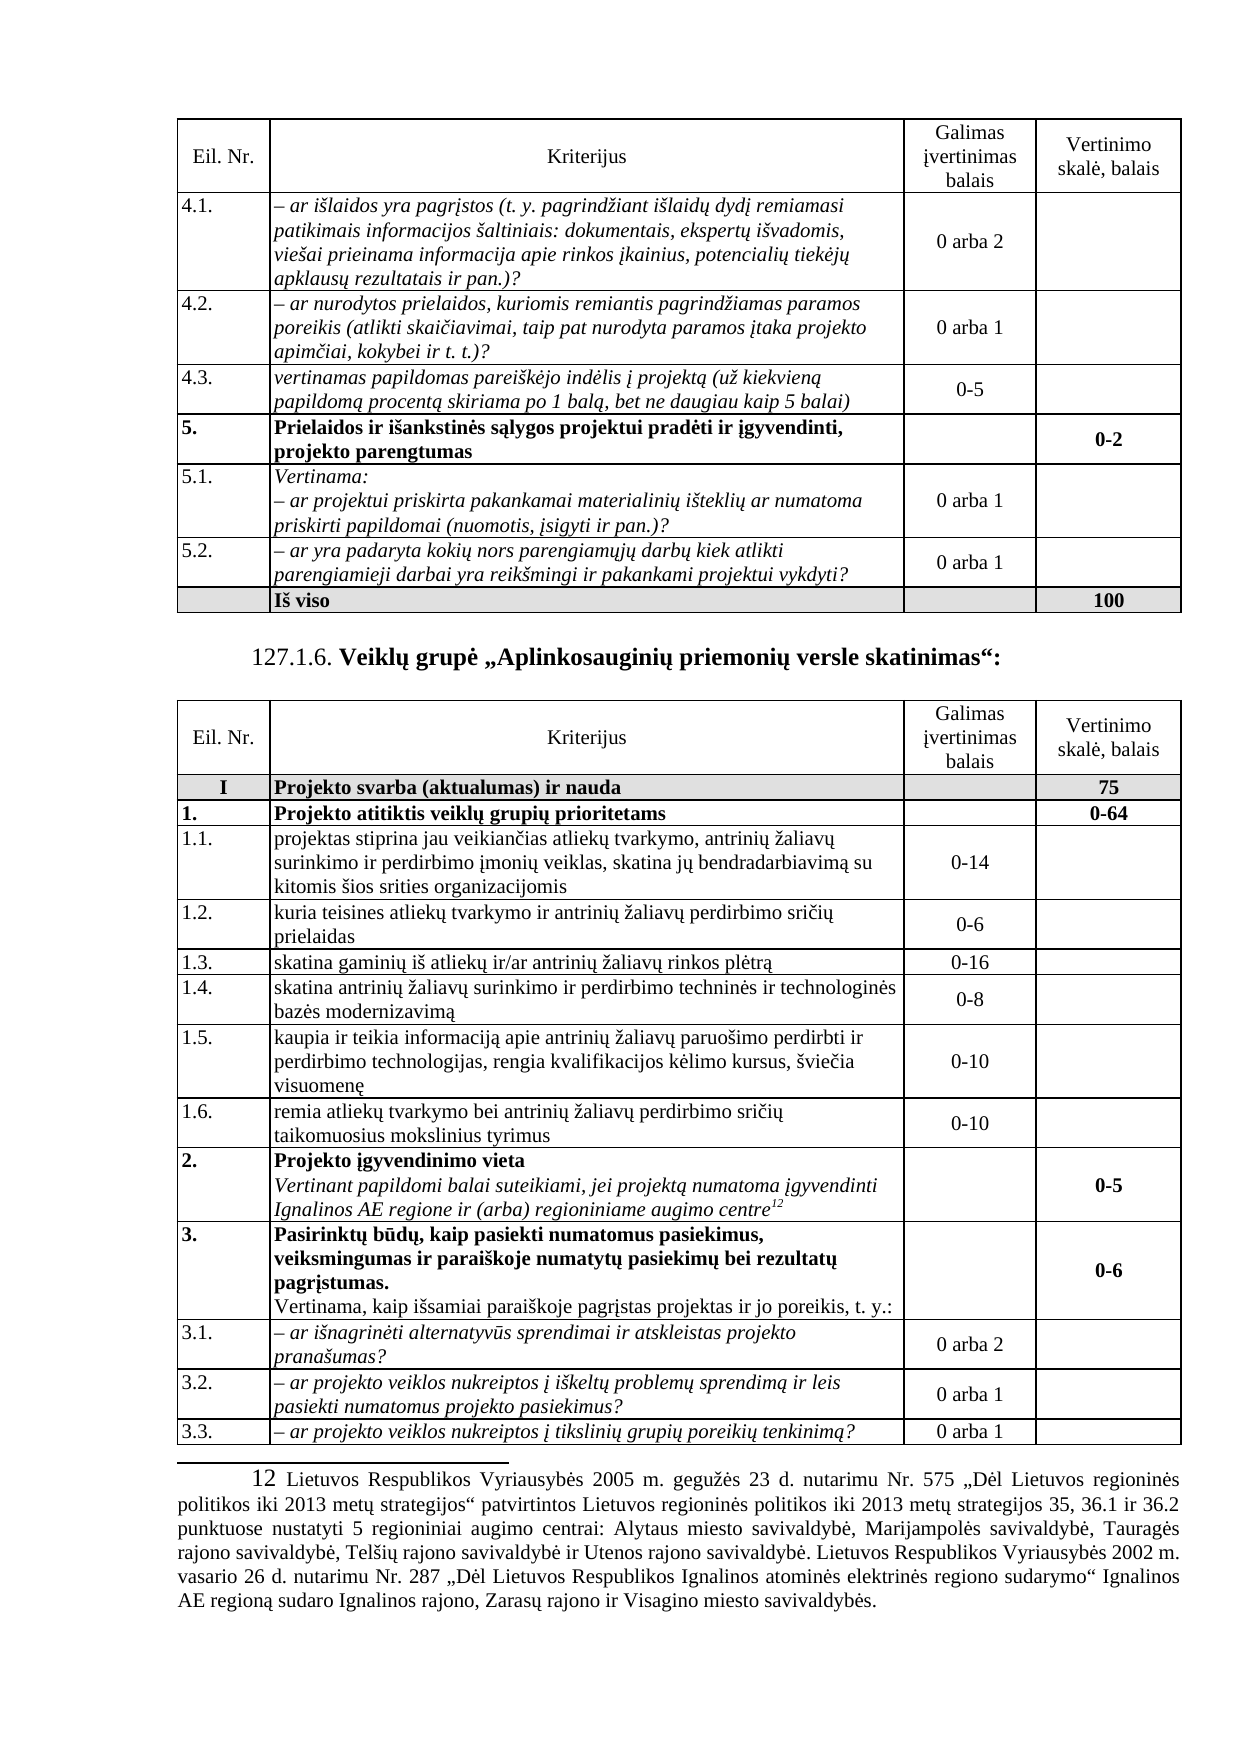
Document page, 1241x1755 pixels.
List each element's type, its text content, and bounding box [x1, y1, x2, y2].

table_cell [905, 588, 1035, 612]
table_cell [1037, 1370, 1180, 1418]
table_cell I [178, 775, 269, 799]
table_cell [905, 415, 1035, 463]
table_cell 0-10 [905, 1099, 1035, 1147]
table_cell Projekto svarba (aktualumas) ir nauda [271, 775, 903, 799]
table_cell [1037, 538, 1180, 586]
table_cell 4.1. [178, 193, 269, 290]
table_header Vertinimo skalė, balais [1037, 701, 1180, 773]
table_cell [1037, 1320, 1180, 1368]
table_cell 1.2. [178, 900, 269, 948]
table_cell [1037, 900, 1180, 948]
table_cell 75 [1037, 775, 1180, 799]
table_cell 0 arba 2 [905, 1320, 1035, 1368]
table_cell [905, 775, 1035, 799]
table_cell 3. [178, 1222, 269, 1318]
table_cell 0-6 [905, 900, 1035, 948]
table_cell [905, 1222, 1035, 1318]
table_cell [1037, 291, 1180, 363]
table_cell 0 arba 2 [905, 193, 1035, 290]
table_cell 0 arba 1 [905, 538, 1035, 586]
table_header Kriterijus [271, 120, 903, 192]
table_cell 0-5 [1037, 1148, 1180, 1221]
table_cell 0-10 [905, 1025, 1035, 1097]
table_header Kriterijus [271, 701, 903, 773]
table_cell 4.2. [178, 291, 269, 363]
table_cell [1037, 465, 1180, 537]
table_cell 4.3. [178, 365, 269, 413]
table_header Eil. Nr. [178, 701, 269, 773]
table_cell 0-14 [905, 826, 1035, 898]
table_cell 0-6 [1037, 1222, 1180, 1318]
table_cell 3.2. [178, 1370, 269, 1418]
table_header Vertinimo skalė, balais [1037, 120, 1180, 192]
table_cell [1037, 826, 1180, 898]
table_cell 0-2 [1037, 415, 1180, 463]
table_cell [178, 588, 269, 612]
table_cell 2. [178, 1148, 269, 1221]
table_cell 5.1. [178, 465, 269, 537]
table_cell [905, 1148, 1035, 1221]
table_cell [1037, 975, 1180, 1023]
table_cell 5. [178, 415, 269, 463]
table_cell [1037, 365, 1180, 413]
table_cell 100 [1037, 588, 1180, 612]
table_cell 0-5 [905, 365, 1035, 413]
table_cell 1.5. [178, 1025, 269, 1097]
table_header Eil. Nr. [178, 120, 269, 192]
text 127.1.6. Veiklų grupė „Aplinkosauginių priemonių versle skatinimas“: [177, 642, 1181, 671]
table_cell 0 arba 1 [905, 291, 1035, 363]
table_cell 1.6. [178, 1099, 269, 1147]
table_cell 3.1. [178, 1320, 269, 1368]
table_cell [1037, 193, 1180, 290]
table_cell 5.2. [178, 538, 269, 586]
table_cell 0 arba 1 [905, 1370, 1035, 1418]
table_cell [1037, 1099, 1180, 1147]
table_cell Iš viso [271, 588, 903, 612]
table_cell 0-8 [905, 975, 1035, 1023]
table_cell 1.1. [178, 826, 269, 898]
table_cell [1037, 1025, 1180, 1097]
table_cell 0 arba 1 [905, 465, 1035, 537]
table_cell 1.4. [178, 975, 269, 1023]
